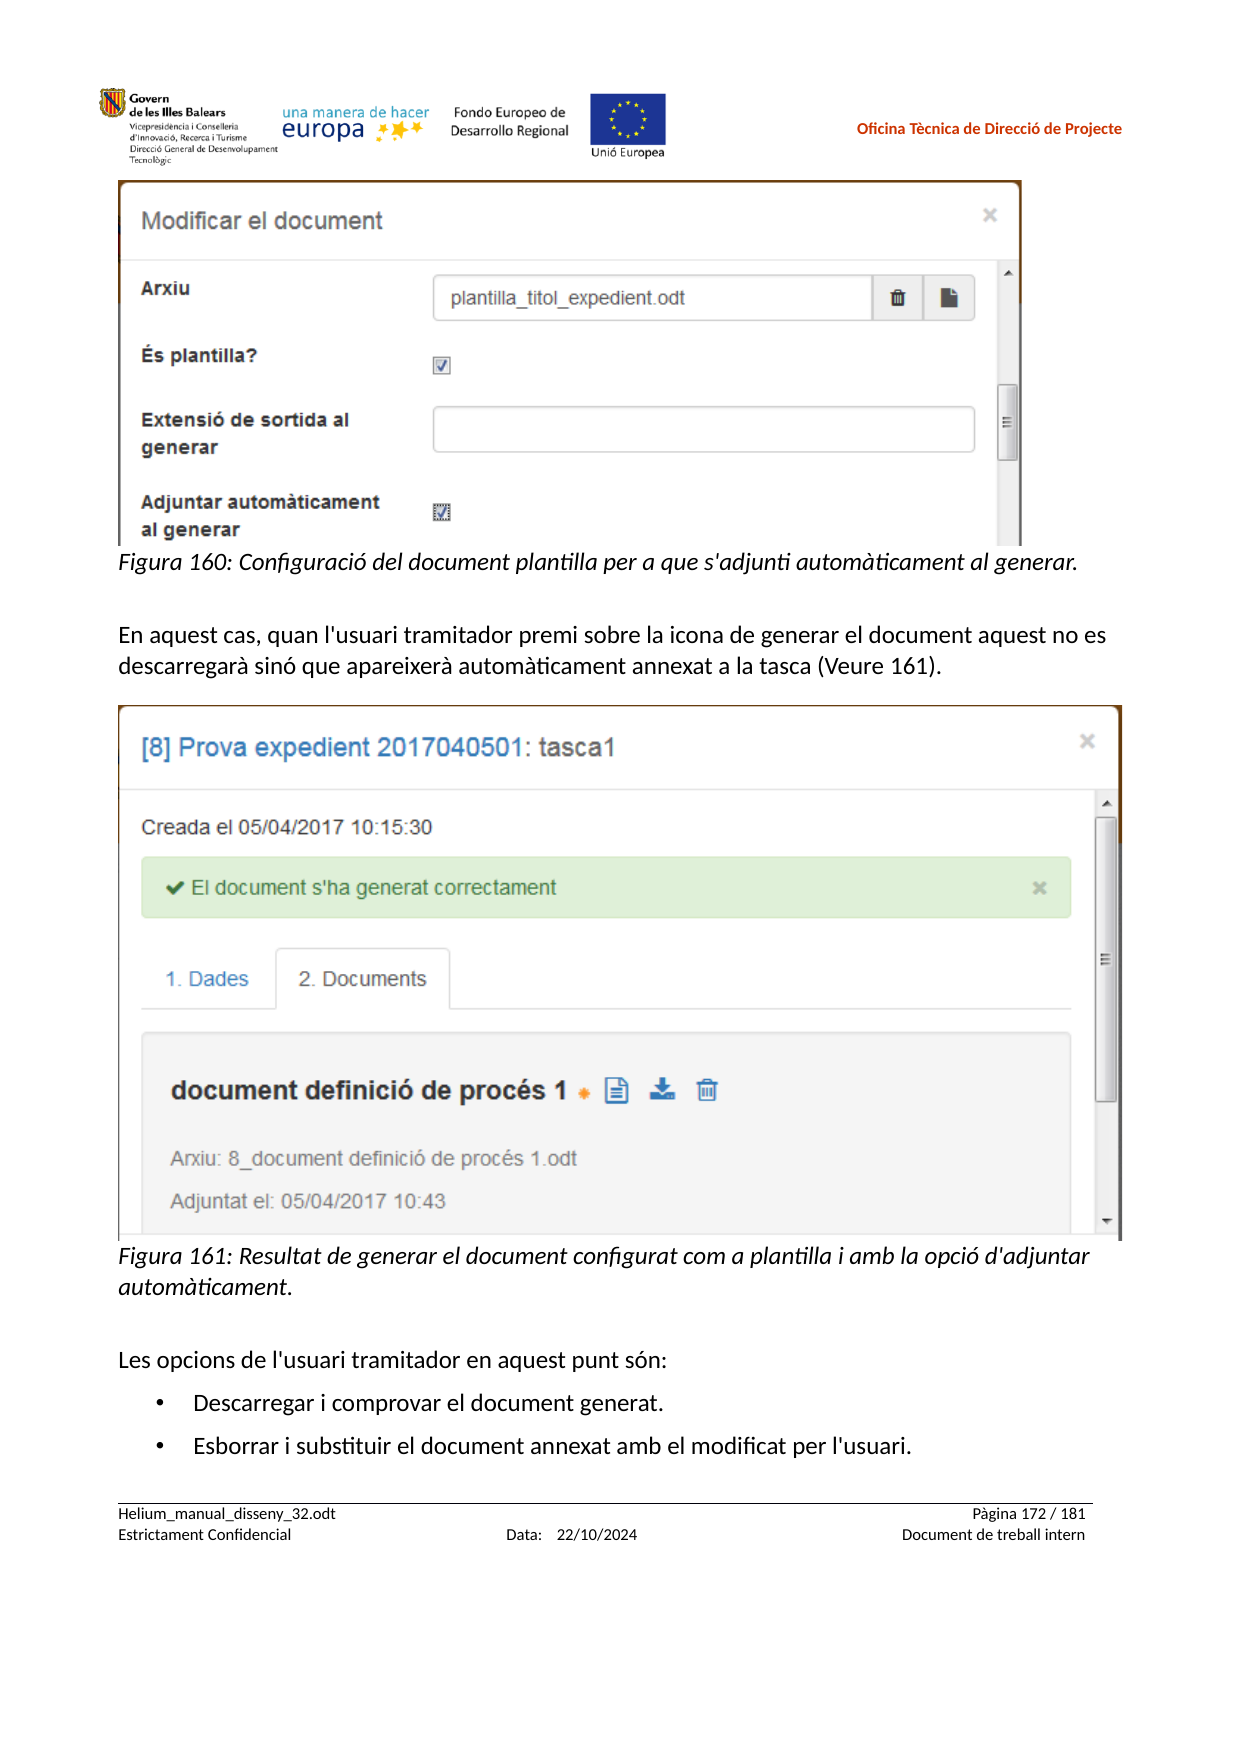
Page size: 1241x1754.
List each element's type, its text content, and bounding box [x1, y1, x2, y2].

list Esborrar i substituir el document annexat amb el modificat per l'usuari. [156, 1431, 1122, 1461]
text En aquest cas, quan l'usuari tramitador premi sobre la icona de generar el document aquest no es descarregarà sinó que apareixerà automàticament annexat a la tasca (Veure 161). [118, 619, 1122, 680]
picture [99, 87, 668, 166]
picture [118, 705, 1123, 1241]
picture [118, 180, 1022, 546]
text Figura 161: Resultat de generar el document configurat com a plantilla i amb la opció d'adjuntar automàticament. [118, 1241, 1122, 1301]
text Les opcions de l'usuari tramitador en aquest punt són: [118, 1344, 1122, 1375]
list Descarregar i comprovar el document generat. [156, 1387, 1122, 1418]
text Figura 160: Configuració del document plantilla per a que s'adjunti automàticament al generar. [118, 180, 1122, 576]
